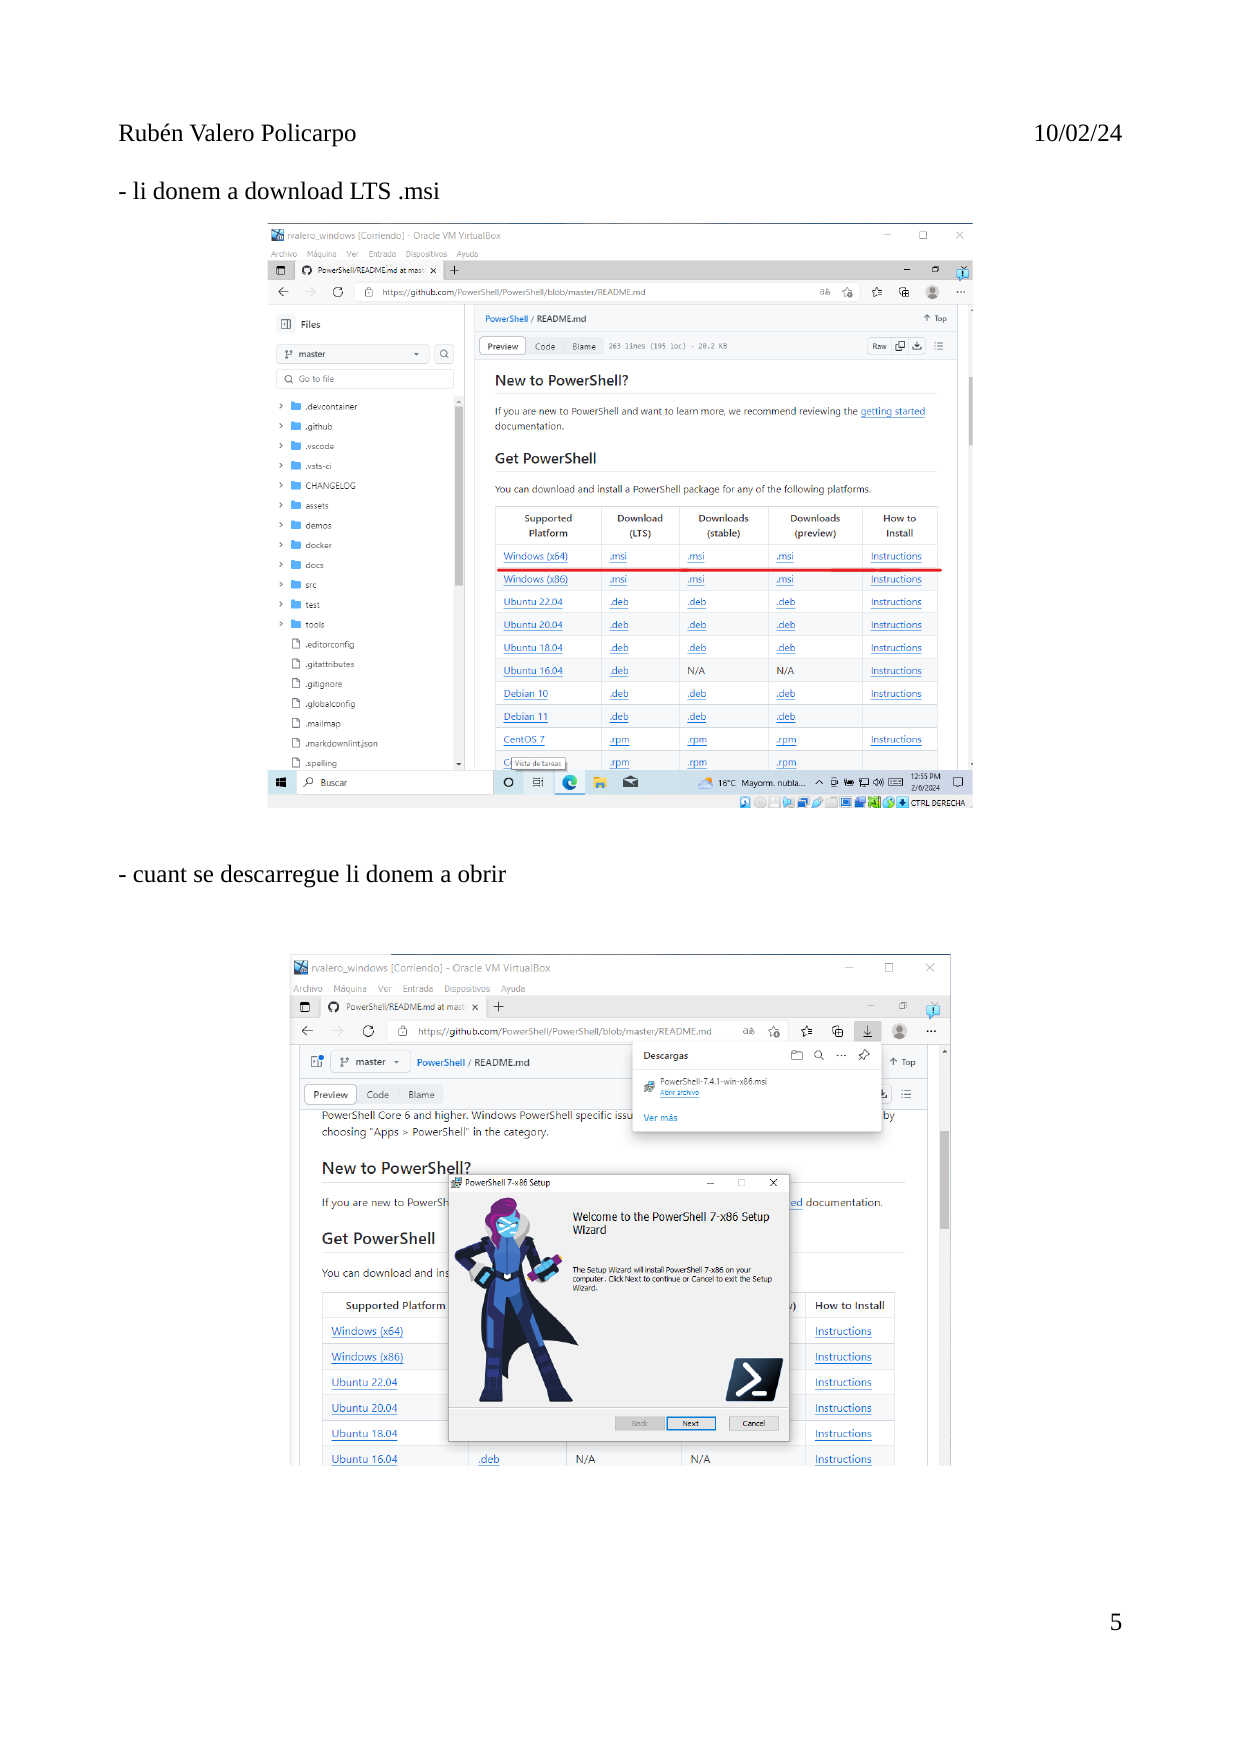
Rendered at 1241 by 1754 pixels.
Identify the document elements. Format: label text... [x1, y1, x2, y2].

text - cuant se descarregue li donem a obrir [118, 859, 1122, 888]
picture [267, 223, 973, 808]
picture [289, 954, 951, 1466]
text - li donem a download LTS .msi [118, 176, 1122, 205]
